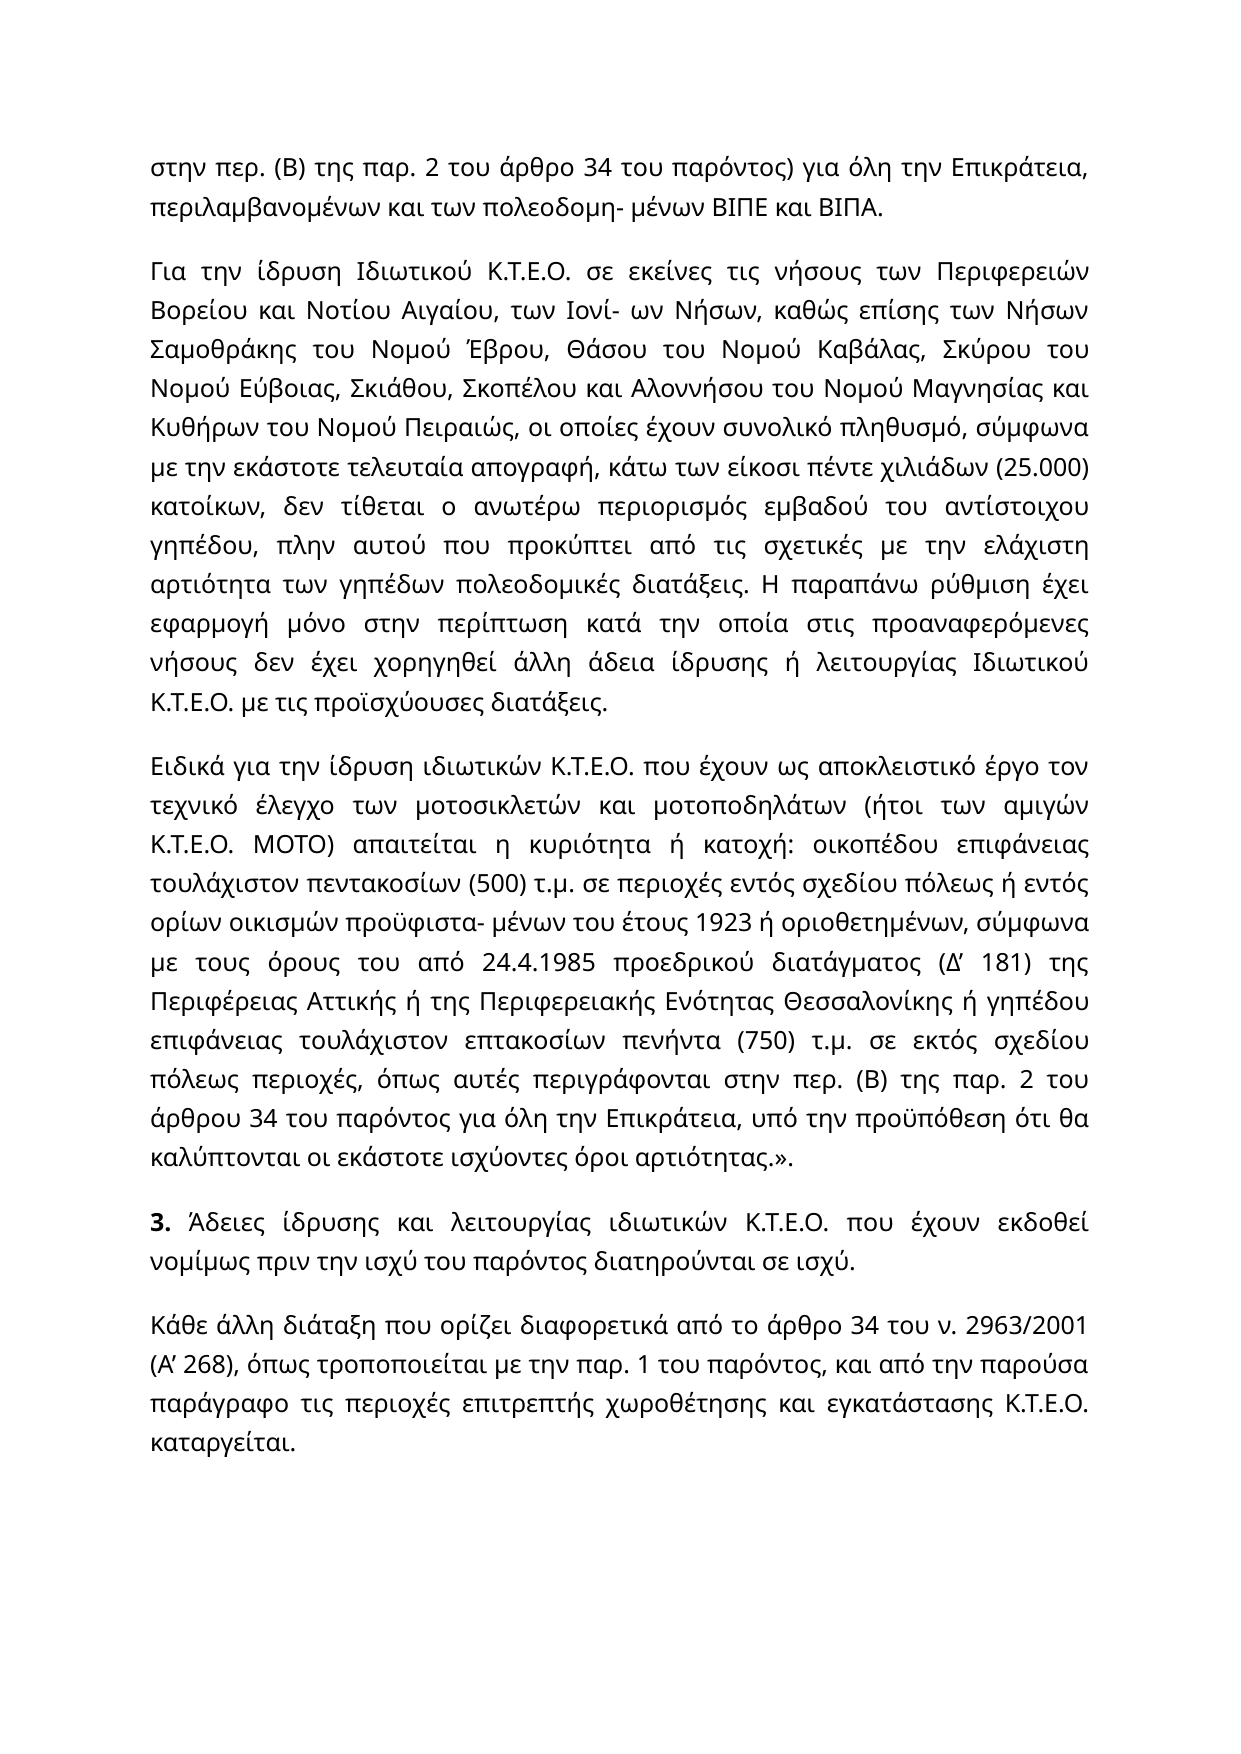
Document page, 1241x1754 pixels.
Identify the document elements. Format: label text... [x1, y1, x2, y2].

text Για την ίδρυση Ιδιωτικού Κ.Τ.Ε.Ο. σε εκείνες τις νήσους των Περιφερειών Βορείου και Νοτίου Αιγαίου, των Ιονί- ων Νήσων, καθώς επίσης των Νήσων Σαμοθράκης του Νομού Έβρου, Θάσου του Νομού Καβάλας, Σκύρου του Νομού Εύβοιας, Σκιάθου, Σκοπέλου και Αλοννήσου του Νομού Μαγνησίας και Κυθήρων του Νομού Πειραιώς, οι οποίες έχουν συνολικό πληθυσμό, σύμφωνα με την εκάστοτε τελευταία απογραφή, κάτω των είκοσι πέντε χιλιάδων (25.000) κατοίκων, δεν τίθεται ο ανωτέρω περιορισμός εμβαδού του αντίστοιχου γηπέδου, πλην αυτού που προκύπτει από τις σχετικές με την ελάχιστη αρτιότητα των γηπέδων πολεοδομικές διατάξεις. Η παραπάνω ρύθμιση έχει εφαρμογή μόνο στην περίπτωση κατά την οποία στις προαναφερόμενες νήσους δεν έχει χορηγηθεί άλλη άδεια ίδρυσης ή λειτουργίας Ιδιωτικού Κ.Τ.Ε.Ο. με τις προϊσχύουσες διατάξεις. [150, 253, 1090, 718]
text στην περ. (Β) της παρ. 2 του άρθρο 34 του παρόντος) για όλη την Επικράτεια, περιλαμβανομένων και των πολεοδομη- μένων ΒΙΠΕ και ΒΙΠΑ. [150, 150, 1090, 223]
text 3. Άδειες ίδρυσης και λειτουργίας ιδιωτικών Κ.Τ.Ε.Ο. που έχουν εκδοθεί νομίμως πριν την ισχύ του παρόντος διατηρούνται σε ισχύ. [150, 1204, 1090, 1277]
text Ειδικά για την ίδρυση ιδιωτικών Κ.Τ.Ε.Ο. που έχουν ως αποκλειστικό έργο τον τεχνικό έλεγχο των μοτοσικλετών και μοτοποδηλάτων (ήτοι των αμιγών Κ.Τ.Ε.Ο. ΜΟΤΟ) απαιτείται η κυριότητα ή κατοχή: οικοπέδου επιφάνειας τουλάχιστον πεντακοσίων (500) τ.μ. σε περιοχές εντός σχεδίου πόλεως ή εντός ορίων οικισμών προϋφιστα- μένων του έτους 1923 ή οριοθετημένων, σύμφωνα με τους όρους του από 24.4.1985 προεδρικού διατάγματος (Δ’ 181) της Περιφέρειας Αττικής ή της Περιφερειακής Ενότητας Θεσσαλονίκης ή γηπέδου επιφάνειας τουλάχιστον επτακοσίων πενήντα (750) τ.μ. σε εκτός σχεδίου πόλεως περιοχές, όπως αυτές περιγράφονται στην περ. (Β) της παρ. 2 του άρθρου 34 του παρόντος για όλη την Επικράτεια, υπό την προϋπόθεση ότι θα καλύπτονται οι εκάστοτε ισχύοντες όροι αρτιότητας.». [150, 748, 1090, 1174]
text Κάθε άλλη διάταξη που ορίζει διαφορετικά από το άρθρο 34 του ν. 2963/2001 (Α’ 268), όπως τροποποιείται με την παρ. 1 του παρόντος, και από την παρούσα παράγραφο τις περιοχές επιτρεπτής χωροθέτησης και εγκατάστασης Κ.Τ.Ε.Ο. καταργείται. [150, 1307, 1090, 1459]
